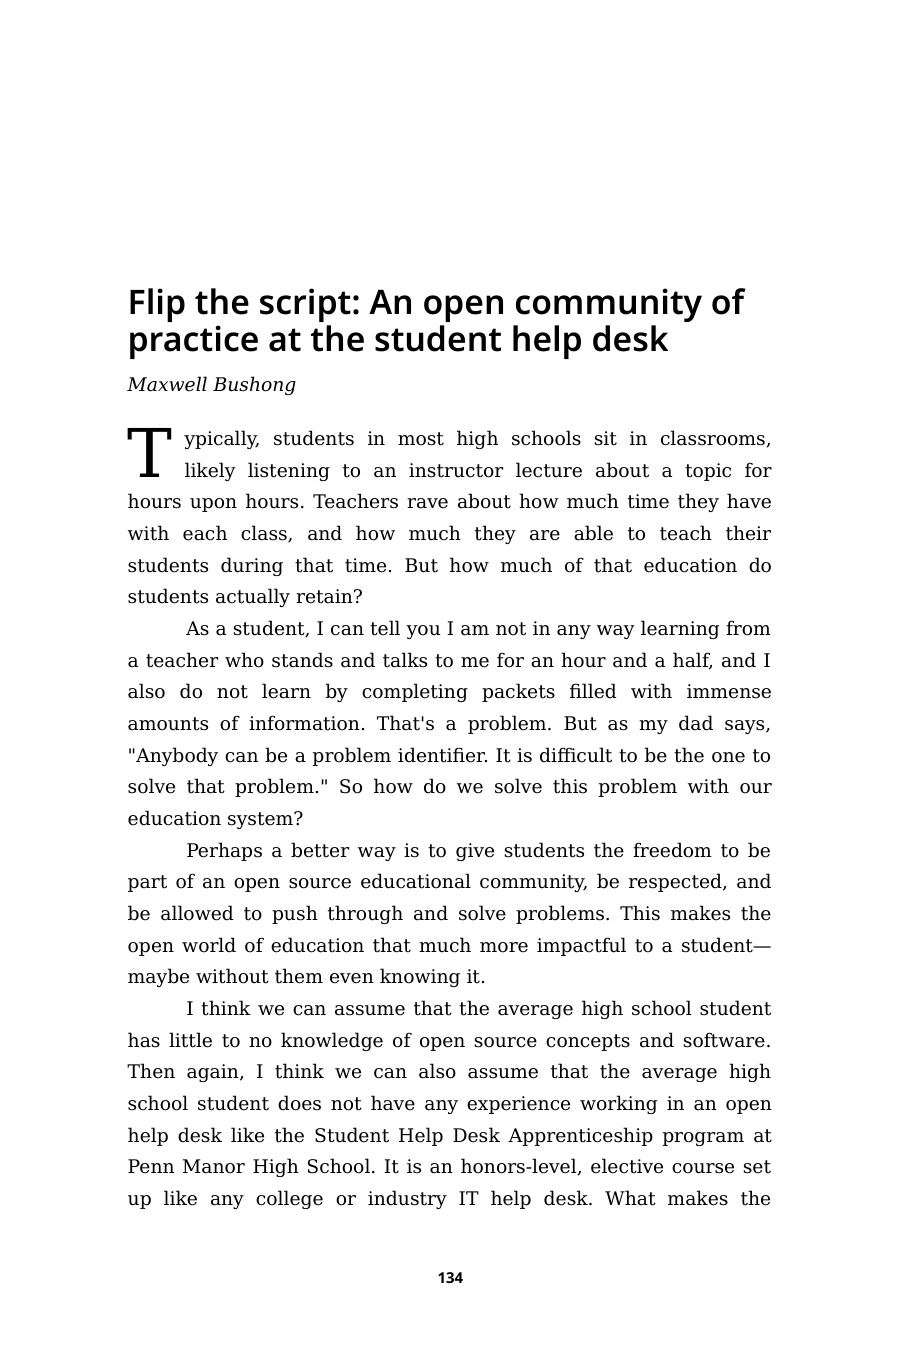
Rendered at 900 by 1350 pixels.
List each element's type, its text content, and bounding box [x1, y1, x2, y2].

subtitle Flip the script: An open community of practice at the student help desk [127, 283, 772, 361]
text As a student, I can tell you I am not in any way learning from a teacher who stands and talks to me for an hour and a half, and I also do not learn by completing packets filled with immense amounts of information. That's a problem. But as my dad says, "Anybody can be a problem identifier. It is difficult to be the one to solve that problem." So how do we solve this problem with our education system? [127, 618, 772, 830]
text Maxwell Bushong [127, 374, 772, 396]
text Typically, students in most high schools sit in classrooms, likely listening to an instructor lecture about a topic for hours upon hours. Teachers rave about how much time they have with each class, and how much they are able to teach their students during that time. But how much of that education do students actually retain? [127, 428, 772, 608]
text I think we can assume that the average high school student has little to no knowledge of open source concepts and software. Then again, I think we can also assume that the average high school student does not have any experience working in an open help desk like the Student Help Desk Apprenticeship program at Penn Manor High School. It is an honors-level, elective course set up like any college or industry IT help desk. What makes the [127, 998, 772, 1210]
text Perhaps a better way is to give students the freedom to be part of an open source educational community, be respected, and be allowed to push through and solve problems. This makes the open world of education that much more impactful to a student—maybe without them even knowing it. [127, 840, 772, 988]
